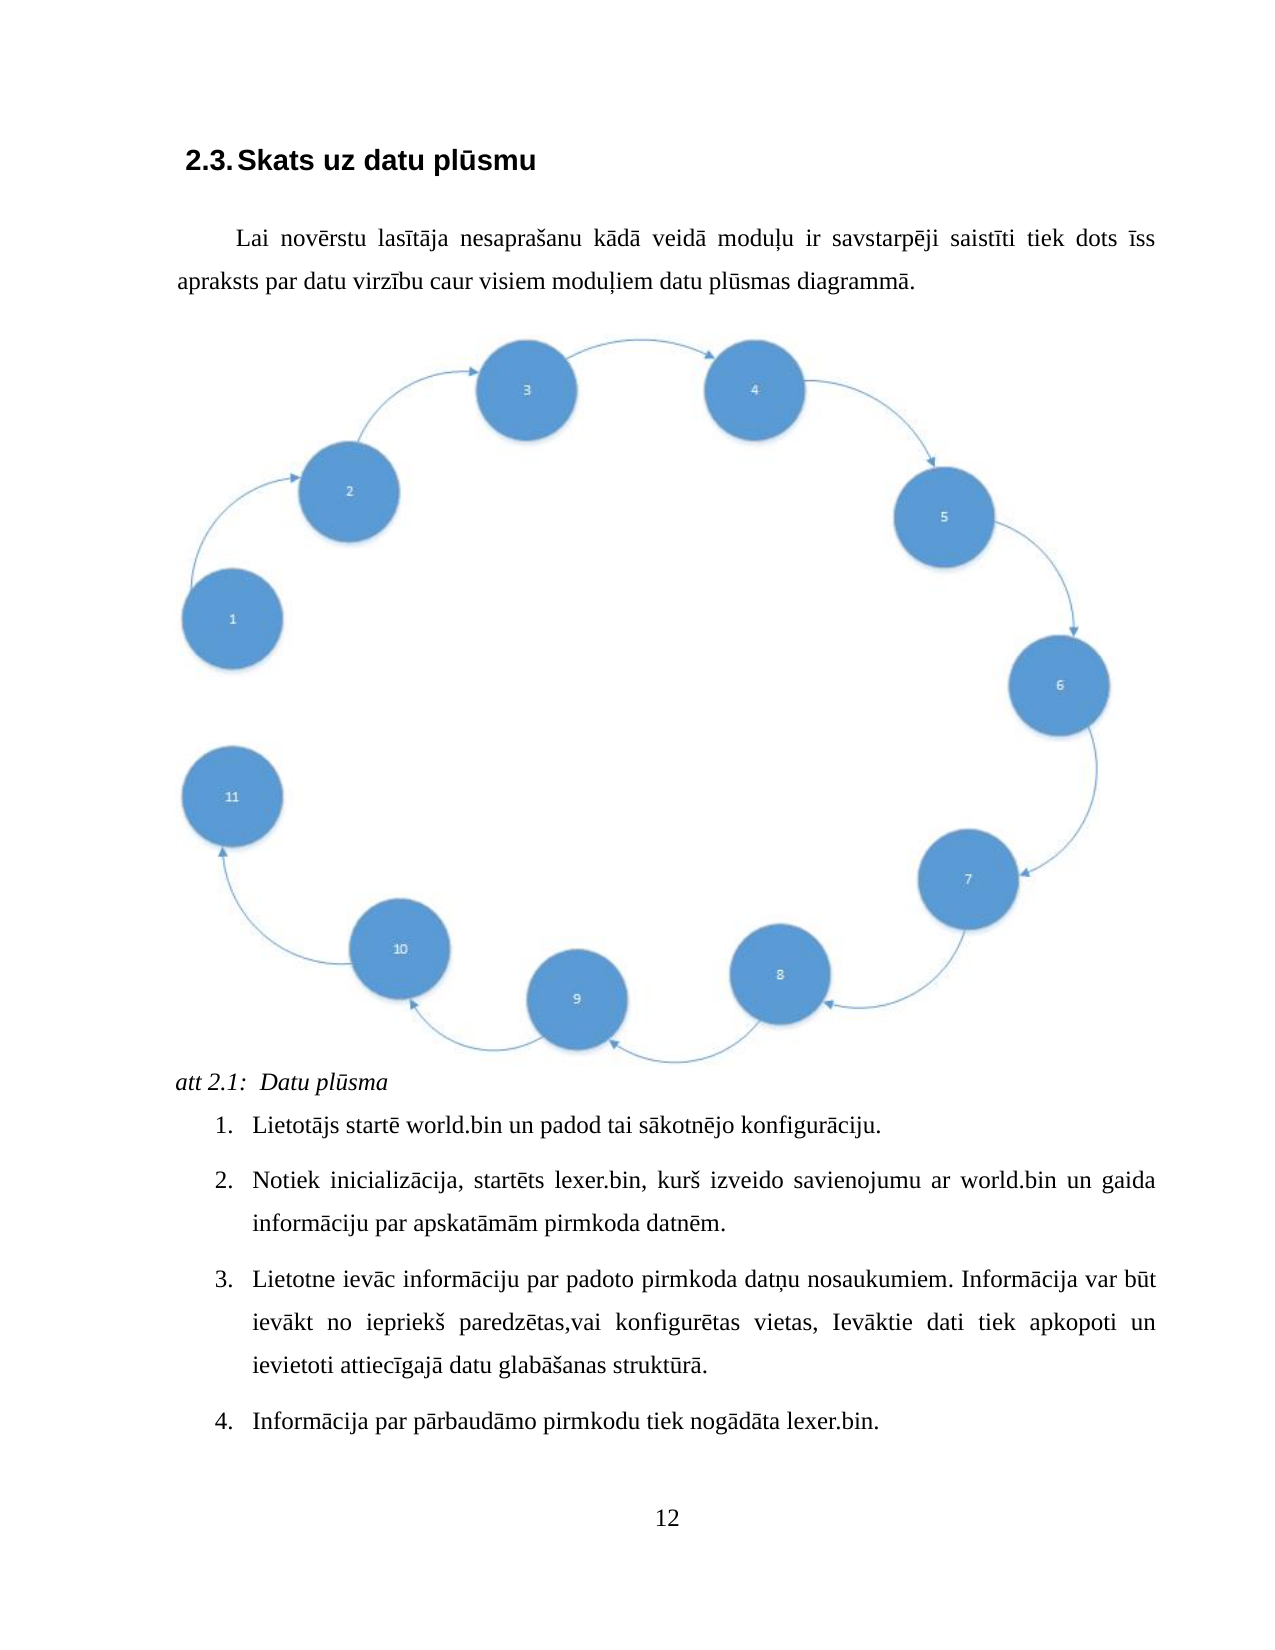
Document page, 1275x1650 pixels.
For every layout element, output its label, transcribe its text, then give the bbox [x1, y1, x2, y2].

subtitle Skats uz datu plūsmu [177, 143, 1157, 177]
list att 2.1: Datu plūsma [175, 1067, 1117, 1095]
list Notiek inicializācija, startēts lexer.bin, kurš izveido savienojumu ar world.bin un gaida informāciju par apskatāmām pirmkoda datnēm. [214, 1165, 1157, 1237]
text Lai novērstu lasītāja nesaprašanu kādā veidā moduļu ir savstarpēji saistīti tiek dots īss apraksts par datu virzību caur visiem moduļiem datu plūsmas diagrammā. [177, 223, 1157, 294]
list Informācija par pārbaudāmo pirmkodu tiek nogādāta lexer.bin. [214, 1406, 1157, 1435]
picture [175, 334, 1118, 1067]
list Lietotājs startē world.bin un padod tai sākotnējo konfigurāciju. [175, 321, 1157, 1138]
list Lietotne ievāc informāciju par padoto pirmkoda datņu nosaukumiem. Informācija var būt ievākt no iepriekš paredzētas,vai konfigurētas vietas, Ievāktie dati tiek apkopoti un ievietoti attiecīgajā datu glabāšanas struktūrā. [214, 1264, 1157, 1379]
